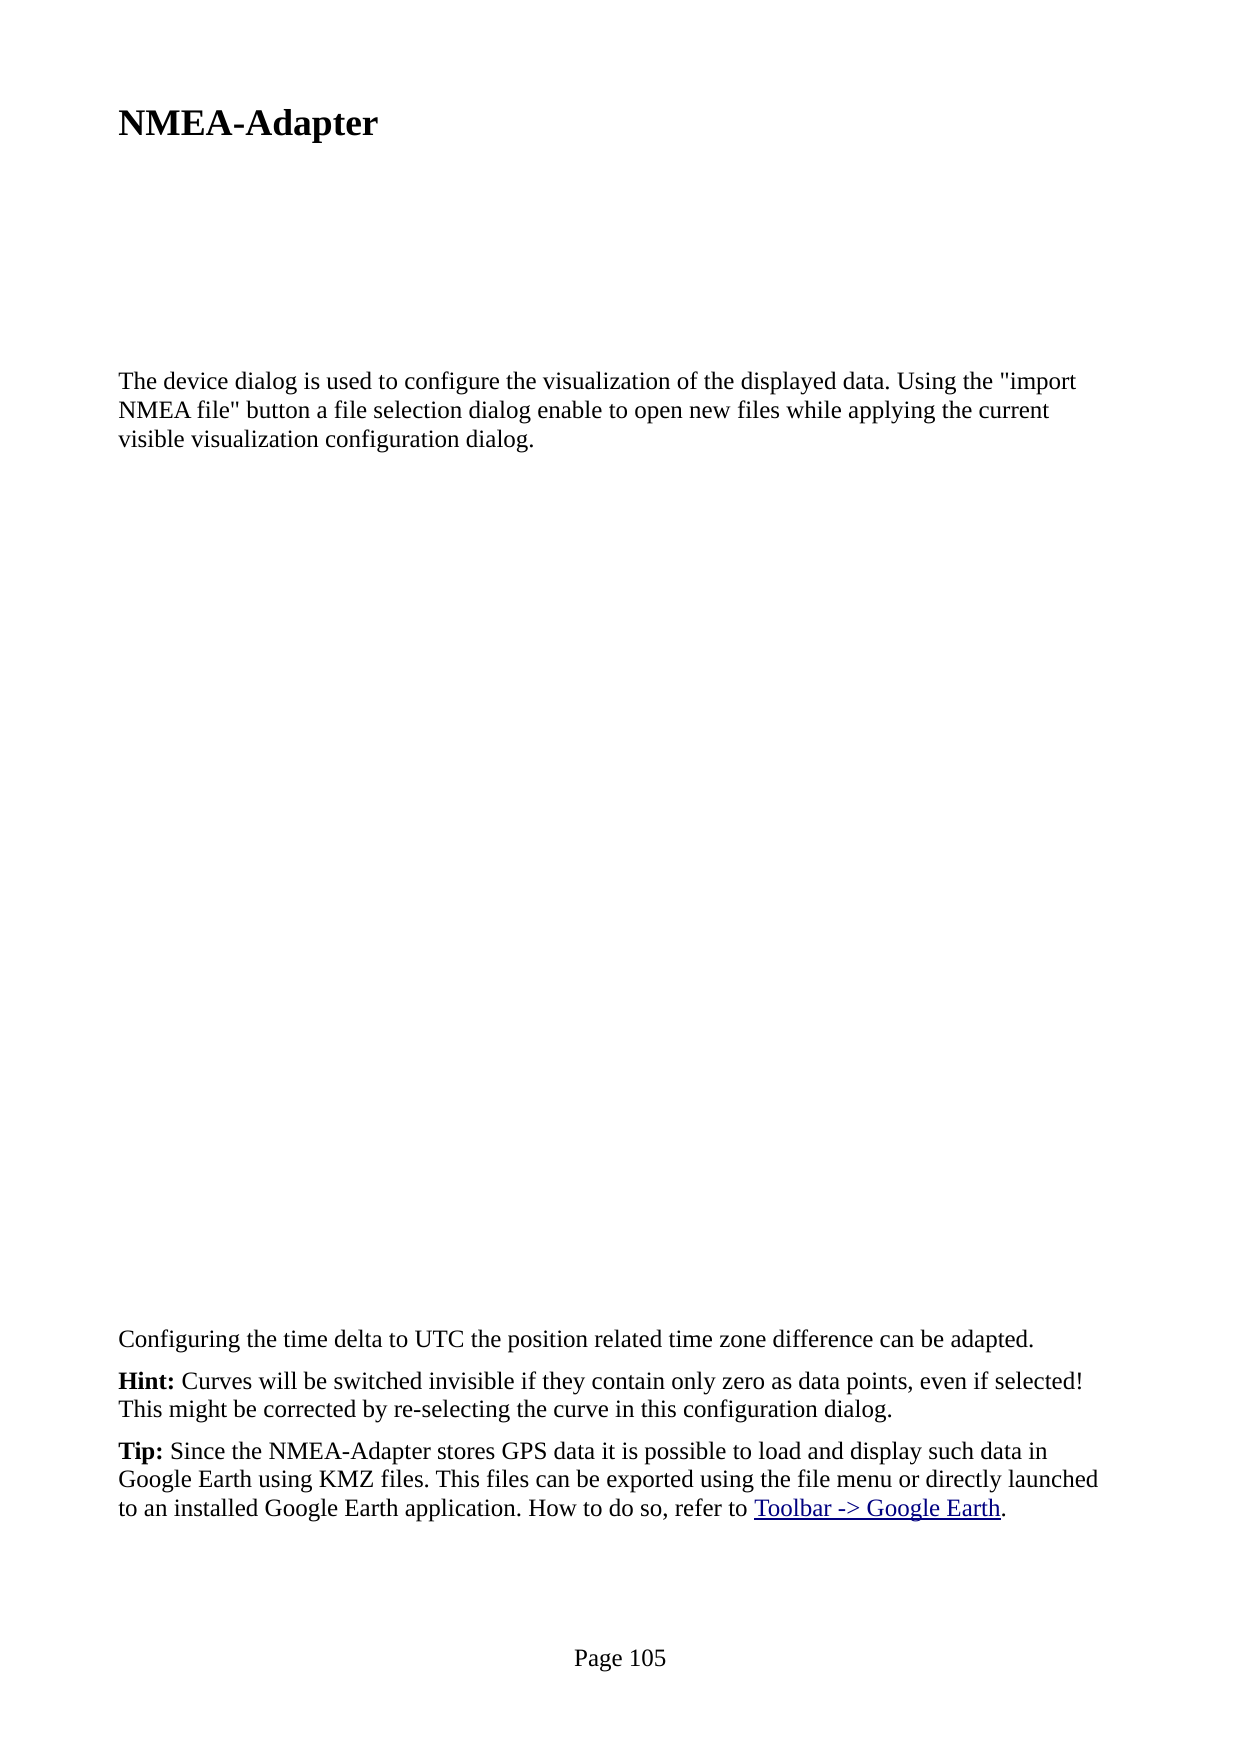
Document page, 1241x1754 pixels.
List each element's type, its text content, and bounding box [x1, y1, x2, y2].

subtitle NMEA-Adapter [118, 100, 1122, 143]
text Tip: Since the NMEA-Adapter stores GPS data it is possible to load and display such data in Google Earth using KMZ files. This files can be exported using the file menu or directly launched to an installed Google Earth application. How to do so, refer to Toolbar -> Google Earth. [118, 1436, 1122, 1522]
text Hint: Curves will be switched invisible if they contain only zero as data points, even if selected! This might be corrected by re-selecting the curve in this configuration dialog. [118, 1366, 1122, 1423]
text Configuring the time delta to UTC the position related time zone difference can be adapted. [118, 1324, 1122, 1353]
text The device dialog is used to configure the visualization of the displayed data. Using the "import NMEA file" button a file selection dialog enable to open new files while applying the current visible visualization configuration dialog. [118, 366, 1122, 453]
